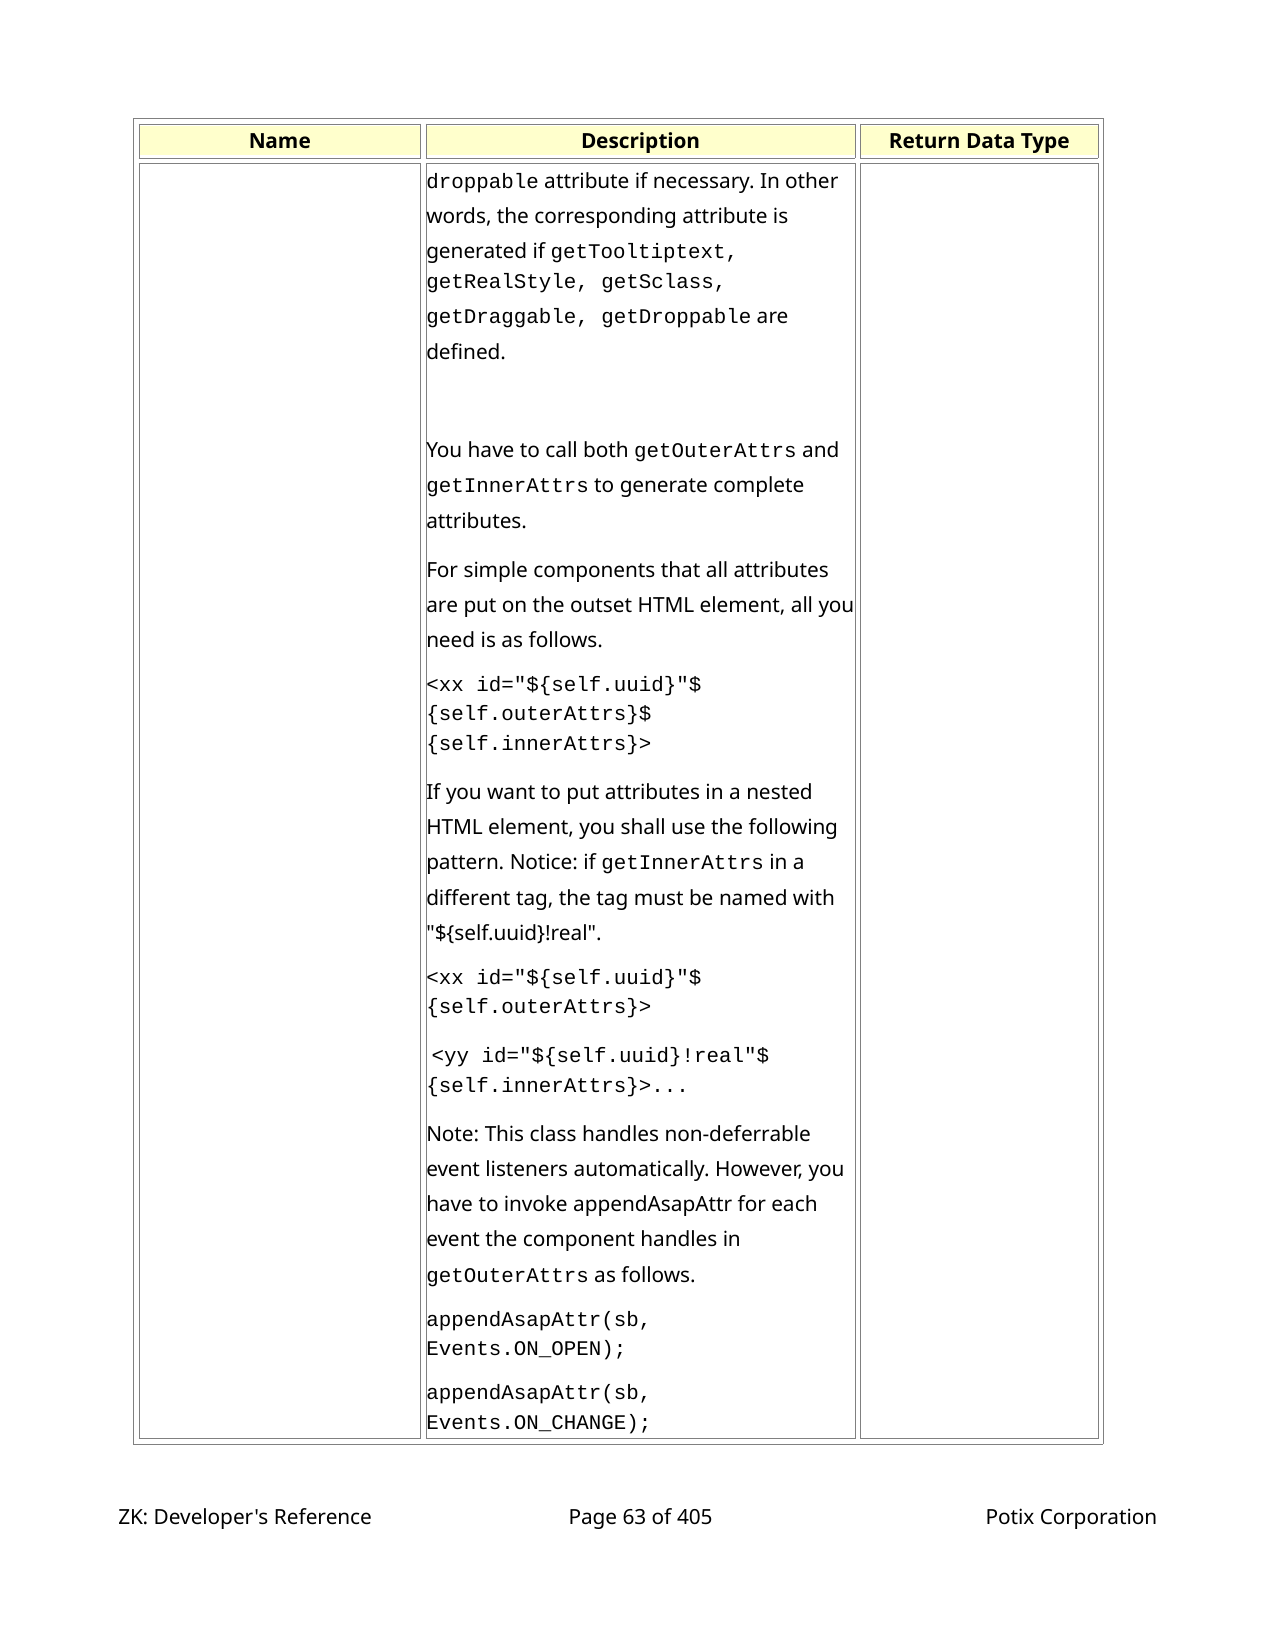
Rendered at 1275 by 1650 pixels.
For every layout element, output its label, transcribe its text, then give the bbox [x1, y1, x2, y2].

table_header Name [136, 119, 423, 158]
table_header Description [423, 119, 858, 158]
table_cell [136, 158, 423, 1438]
table_header Return Data Type [858, 119, 1101, 158]
table_cell droppable attribute if necessary. In other words, the corresponding attribute is generated if getTooltiptext, getRealStyle, getSclass, getDraggable, getDroppable are defined. You have to call both getOuterAttrs and getInnerAttrs to generate complete attributes. For simple components that all attributes are put on the outset HTML element, all you need is as follows. <xx id="${self.uuid}"${self.outerAttrs}${self.innerAttrs}> If you want to put attributes in a nested HTML element, you shall use the following pattern. Notice: if getInnerAttrs in a different tag, the tag must be named with "${self.uuid}!real". <xx id="${self.uuid}"${self.outerAttrs}> <yy id="${self.uuid}!real"${self.innerAttrs}>... Note: This class handles non-deferrable event listeners automatically. However, you have to invoke appendAsapAttr for each event the component handles in getOuterAttrs as follows. appendAsapAttr(sb, Events.ON_OPEN); appendAsapAttr(sb, Events.ON_CHANGE); [423, 158, 858, 1438]
table_cell [858, 158, 1101, 1438]
